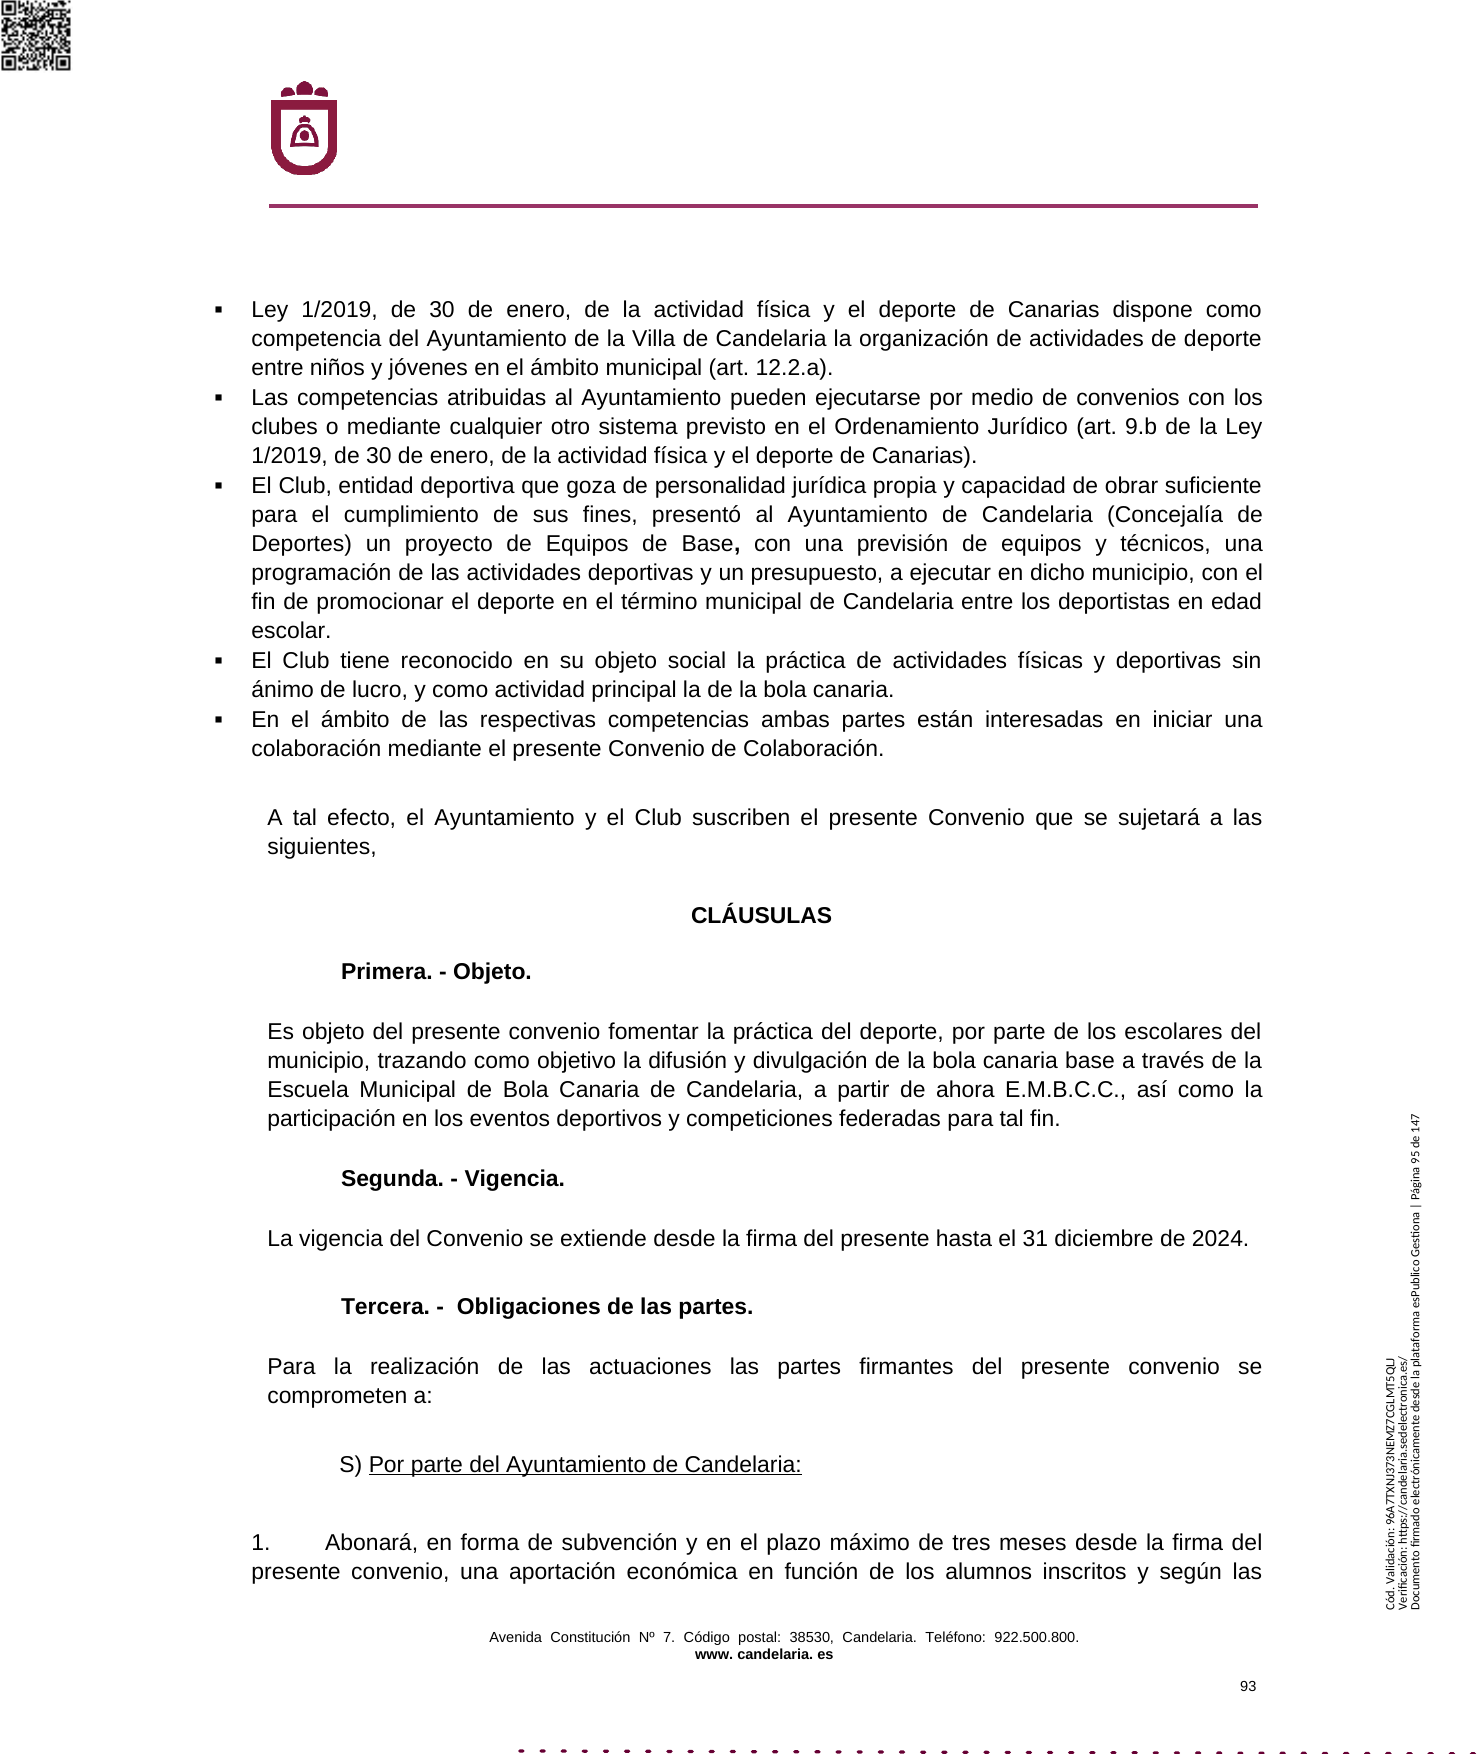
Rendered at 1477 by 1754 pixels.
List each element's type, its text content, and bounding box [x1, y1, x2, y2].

text Primera. - Objeto. [341, 958, 1263, 984]
text A tal efecto, el Ayuntamiento y el Club suscriben el presente Convenio que se sujetará a las siguientes, [267, 804, 1263, 859]
list Las competencias atribuidas al Ayuntamiento pueden ejecutarse por medio de convenios con los clubes o mediante cualquier otro sistema previsto en el Ordenamiento Jurídico (art. 9.b de la Ley 1/2019, de 30 de enero, de la actividad física y el deporte de Canarias). [214, 383, 1263, 468]
text Es objeto del presente convenio fomentar la práctica del deporte, por parte de los escolares del municipio, trazando como objetivo la difusión y divulgación de la bola canaria base a través de la Escuela Municipal de Bola Canaria de Candelaria, a partir de ahora E.M.B.C.C., así como la participación en los eventos deportivos y competiciones federadas para tal fin. [267, 1018, 1263, 1132]
text La vigencia del Convenio se extiende desde la firma del presente hasta el 31 diciembre de 2024. [267, 1224, 1263, 1251]
list Abonará, en forma de subvención y en el plazo máximo de tres meses desde la firma del presente convenio, una aportación económica en función de los alumnos inscritos y según las [251, 1529, 1263, 1584]
text Para la realización de las actuaciones las partes firmantes del presente convenio se comprometen a: [267, 1353, 1263, 1408]
list El Club tiene reconocido en su objeto social la práctica de actividades físicas y deportivas sin ánimo de lucro, y como actividad principal la de la bola canaria. [214, 647, 1263, 703]
subtitle CLÁUSULAS [263, 902, 1266, 928]
text Tercera. - Obligaciones de las partes. [341, 1293, 1263, 1319]
list Ley 1/2019, de 30 de enero, de la actividad física y el deporte de Canarias dispone como competencia del Ayuntamiento de la Villa de Candelaria la organización de actividades de deporte entre niños y jóvenes en el ámbito municipal (art. 12.2.a). [214, 296, 1263, 380]
text Segunda. - Vigencia. [341, 1165, 1263, 1191]
text S) Por parte del Ayuntamiento de Candelaria: [339, 1451, 1269, 1477]
list En el ámbito de las respectivas competencias ambas partes están interesadas en iniciar una colaboración mediante el presente Convenio de Colaboración. [214, 706, 1263, 761]
list El Club, entidad deportiva que goza de personalidad jurídica propia y capacidad de obrar suficiente para el cumplimiento de sus fines, presentó al Ayuntamiento de Candelaria (Concejalía de Deportes) un proyecto de Equipos de Base, con una previsión de equipos y técnicos, una programación de las actividades deportivas y un presupuesto, a ejecutar en dicho municipio, con el fin de promocionar el deporte en el término municipal de Candelaria entre los deportistas en edad escolar. [214, 472, 1263, 644]
